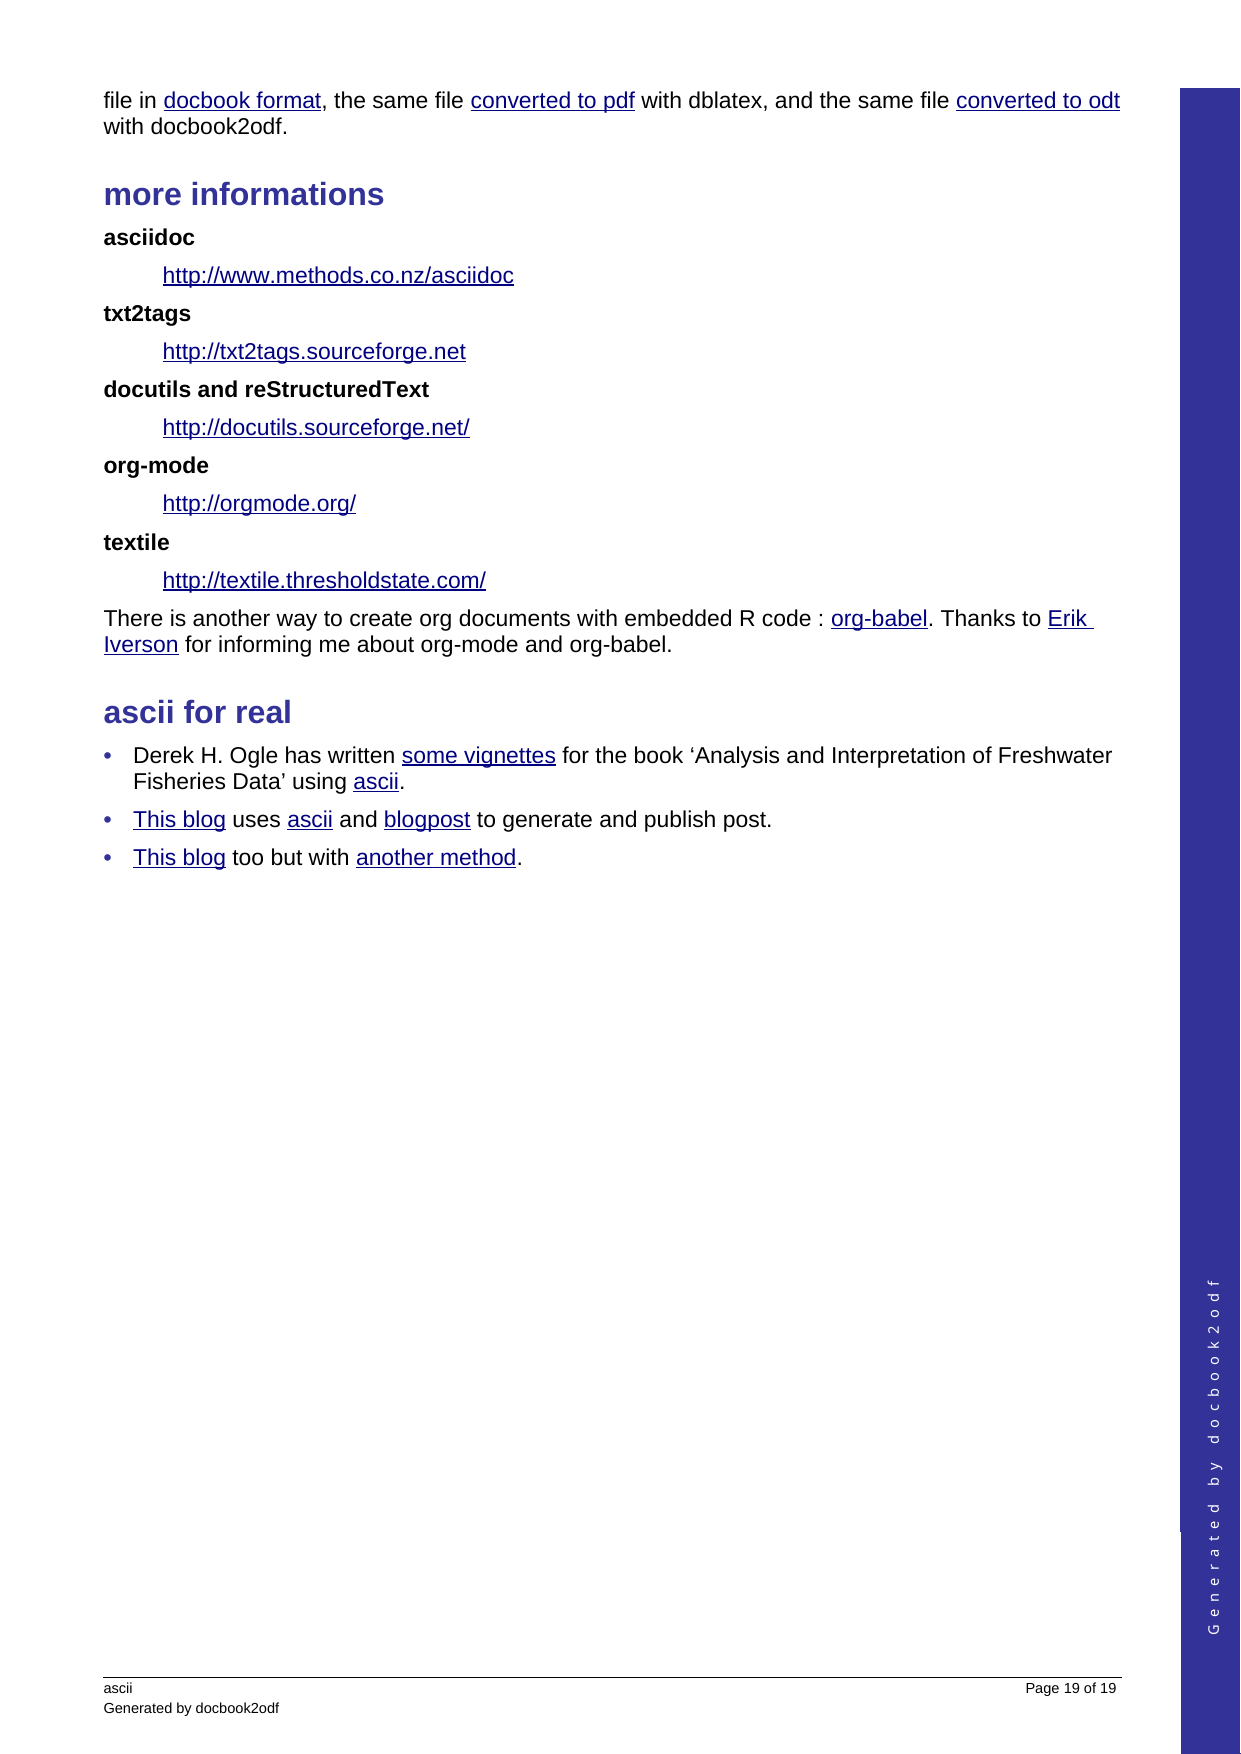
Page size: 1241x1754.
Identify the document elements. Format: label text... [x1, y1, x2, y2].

list This blog uses ascii and blogpost to generate and publish post. [103, 806, 1122, 832]
text asciidoc [103, 223, 1122, 250]
text http://www.methods.co.nz/asciidoc [162, 262, 1122, 288]
subtitle ascii for real [103, 693, 1122, 730]
text http://textile.thresholdstate.com/ [162, 567, 1122, 593]
text http://txt2tags.sourceforge.net [162, 338, 1122, 364]
text There is another way to create org documents with embedded R code : org-babel. Thanks to Erik Iverson for informing me about org-mode and org-babel. [103, 605, 1122, 657]
list This blog too but with another method. [103, 844, 1122, 871]
subtitle more informations [103, 175, 1122, 212]
text http://docutils.sourceforge.net/ [162, 414, 1122, 441]
text textile [103, 528, 1122, 555]
text docutils and reStructuredText [103, 376, 1122, 402]
text http://orgmode.org/ [162, 490, 1122, 517]
list Derek H. Ogle has written some vignettes for the book ‘Analysis and Interpretation of Freshwater Fisheries Data’ using ascii. [103, 742, 1122, 794]
text org-mode [103, 452, 1122, 479]
text file in docbook format, the same file converted to pdf with dblatex, and the same file converted to odt with docbook2odf. [103, 87, 1122, 139]
text txt2tags [103, 300, 1122, 326]
